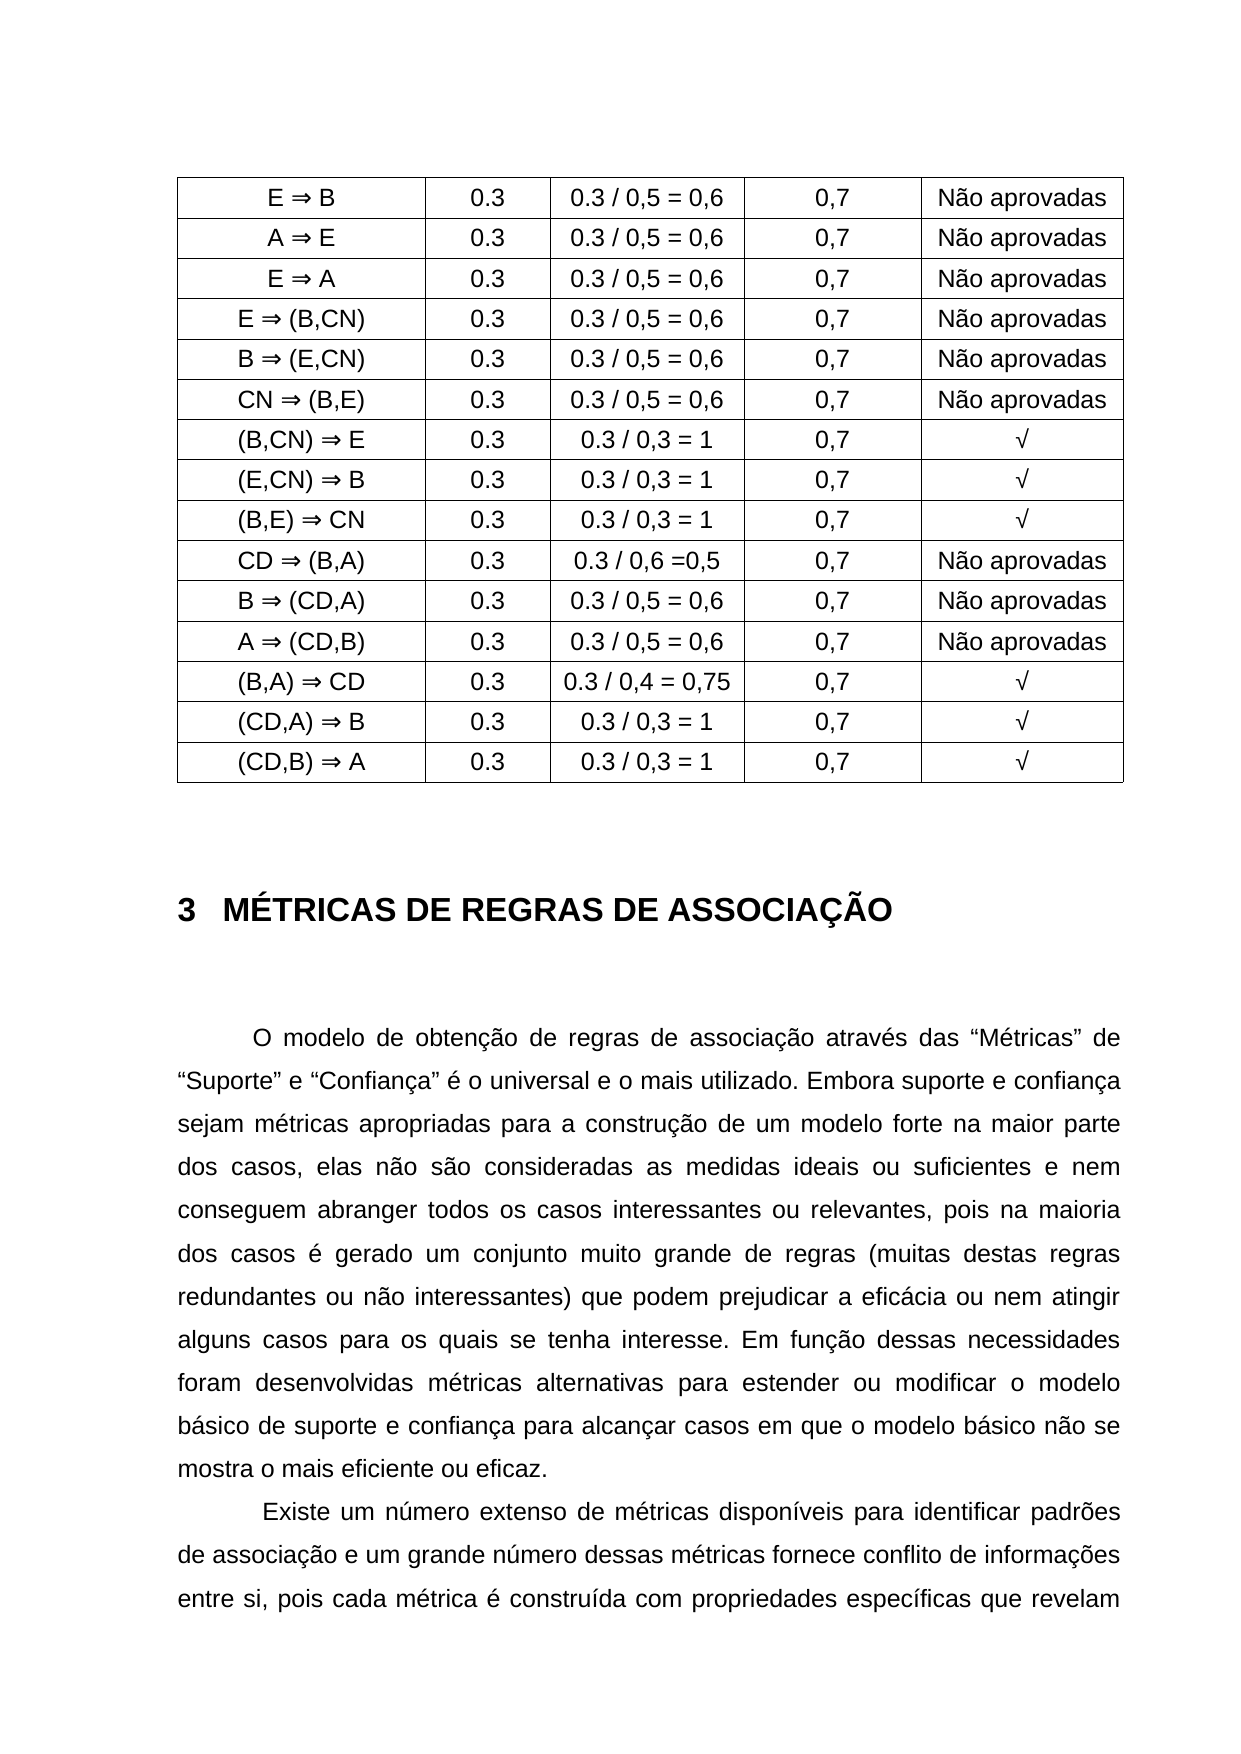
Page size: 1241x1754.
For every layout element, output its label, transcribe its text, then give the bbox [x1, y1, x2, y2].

table_cell E ⇒ A [178, 259, 425, 298]
table_cell Não aprovadas [922, 340, 1123, 379]
table_cell 0.3 / 0,5 = 0,6 [551, 380, 744, 419]
table_cell 0,7 [745, 622, 921, 661]
table_cell √ [922, 662, 1123, 701]
table_cell Não aprovadas [922, 541, 1123, 580]
subtitle MÉTRICAS DE REGRAS DE ASSOCIAÇÃO [177, 890, 1122, 929]
table_cell 0,7 [745, 299, 921, 338]
table_cell Não aprovadas [922, 581, 1123, 621]
table_cell 0.3 [426, 259, 550, 298]
table_cell B ⇒ (E,CN) [178, 340, 425, 379]
table_cell CD ⇒ (B,A) [178, 541, 425, 580]
table_cell 0.3 / 0,5 = 0,6 [551, 622, 744, 661]
table_cell 0.3 / 0,5 = 0,6 [551, 259, 744, 298]
table_cell 0.3 / 0,5 = 0,6 [551, 178, 744, 217]
table_cell 0.3 [426, 299, 550, 338]
table_cell 0.3 [426, 460, 550, 500]
table_cell 0.3 [426, 178, 550, 217]
table_cell 0,7 [745, 420, 921, 459]
table_cell 0.3 [426, 581, 550, 621]
table_cell 0,7 [745, 662, 921, 701]
table_cell 0.3 [426, 380, 550, 419]
table_cell 0.3 / 0,5 = 0,6 [551, 299, 744, 338]
table_cell A ⇒ (CD,B) [178, 622, 425, 661]
table_cell (E,CN) ⇒ B [178, 460, 425, 500]
table_cell Não aprovadas [922, 380, 1123, 419]
table_cell 0.3 / 0,4 = 0,75 [551, 662, 744, 701]
table_cell 0,7 [745, 380, 921, 419]
table_cell 0.3 [426, 662, 550, 701]
table_cell √ [922, 501, 1123, 540]
table_cell 0,7 [745, 743, 921, 782]
table_cell (B,CN) ⇒ E [178, 420, 425, 459]
table_cell 0.3 / 0,3 = 1 [551, 702, 744, 742]
table_cell 0.3 / 0,3 = 1 [551, 743, 744, 782]
table_cell 0,7 [745, 178, 921, 217]
table_cell 0,7 [745, 259, 921, 298]
table_cell 0.3 [426, 702, 550, 742]
table_cell (B,A) ⇒ CD [178, 662, 425, 701]
table_cell 0.3 [426, 743, 550, 782]
table_cell 0.3 / 0,5 = 0,6 [551, 219, 744, 258]
table_cell (B,E) ⇒ CN [178, 501, 425, 540]
table_cell √ [922, 743, 1123, 782]
table_cell 0,7 [745, 460, 921, 500]
table_cell (CD,A) ⇒ B [178, 702, 425, 742]
table_cell 0.3 / 0,3 = 1 [551, 420, 744, 459]
table_cell 0,7 [745, 581, 921, 621]
table_cell 0,7 [745, 541, 921, 580]
table_cell Não aprovadas [922, 178, 1123, 217]
table_cell (CD,B) ⇒ A [178, 743, 425, 782]
table_cell 0.3 [426, 420, 550, 459]
table_cell CN ⇒ (B,E) [178, 380, 425, 419]
table_cell 0,7 [745, 702, 921, 742]
table_cell Não aprovadas [922, 622, 1123, 661]
table_cell 0.3 / 0,3 = 1 [551, 460, 744, 500]
table_cell Não aprovadas [922, 219, 1123, 258]
table_cell 0,7 [745, 340, 921, 379]
text O modelo de obtenção de regras de associação através das “Métricas” de “Suporte” e “Confiança” é o universal e o mais utilizado. Embora suporte e confiança sejam métricas apropriadas para a construção de um modelo forte na maior parte dos casos, elas não são consideradas as medidas ideais ou suficientes e nem conseguem abranger todos os casos interessantes ou relevantes, pois na maioria dos casos é gerado um conjunto muito grande de regras (muitas destas regras redundantes ou não interessantes) que podem prejudicar a eficácia ou nem atingir alguns casos para os quais se tenha interesse. Em função dessas necessidades foram desenvolvidas métricas alternativas para estender ou modificar o modelo básico de suporte e confiança para alcançar casos em que o modelo básico não se mostra o mais eficiente ou eficaz. [177, 1023, 1122, 1483]
table_cell E ⇒ (B,CN) [178, 299, 425, 338]
table_cell √ [922, 702, 1123, 742]
table_cell 0.3 / 0,5 = 0,6 [551, 581, 744, 621]
table_cell 0.3 / 0,3 = 1 [551, 501, 744, 540]
table_cell 0.3 [426, 501, 550, 540]
table_cell 0.3 / 0,6 =0,5 [551, 541, 744, 580]
text Existe um número extenso de métricas disponíveis para identificar padrões de associação e um grande número dessas métricas fornece conflito de informações entre si, pois cada métrica é construída com propriedades específicas que revelam [177, 1497, 1122, 1612]
table_cell Não aprovadas [922, 299, 1123, 338]
table_cell 0.3 [426, 340, 550, 379]
table_cell 0,7 [745, 219, 921, 258]
table_cell 0.3 / 0,5 = 0,6 [551, 340, 744, 379]
table_cell E ⇒ B [178, 178, 425, 217]
table_cell Não aprovadas [922, 259, 1123, 298]
table_cell √ [922, 460, 1123, 500]
table_cell 0,7 [745, 501, 921, 540]
table_cell 0.3 [426, 541, 550, 580]
table_cell 0.3 [426, 622, 550, 661]
table_cell B ⇒ (CD,A) [178, 581, 425, 621]
table_cell 0.3 [426, 219, 550, 258]
table_cell √ [922, 420, 1123, 459]
table_cell A ⇒ E [178, 219, 425, 258]
